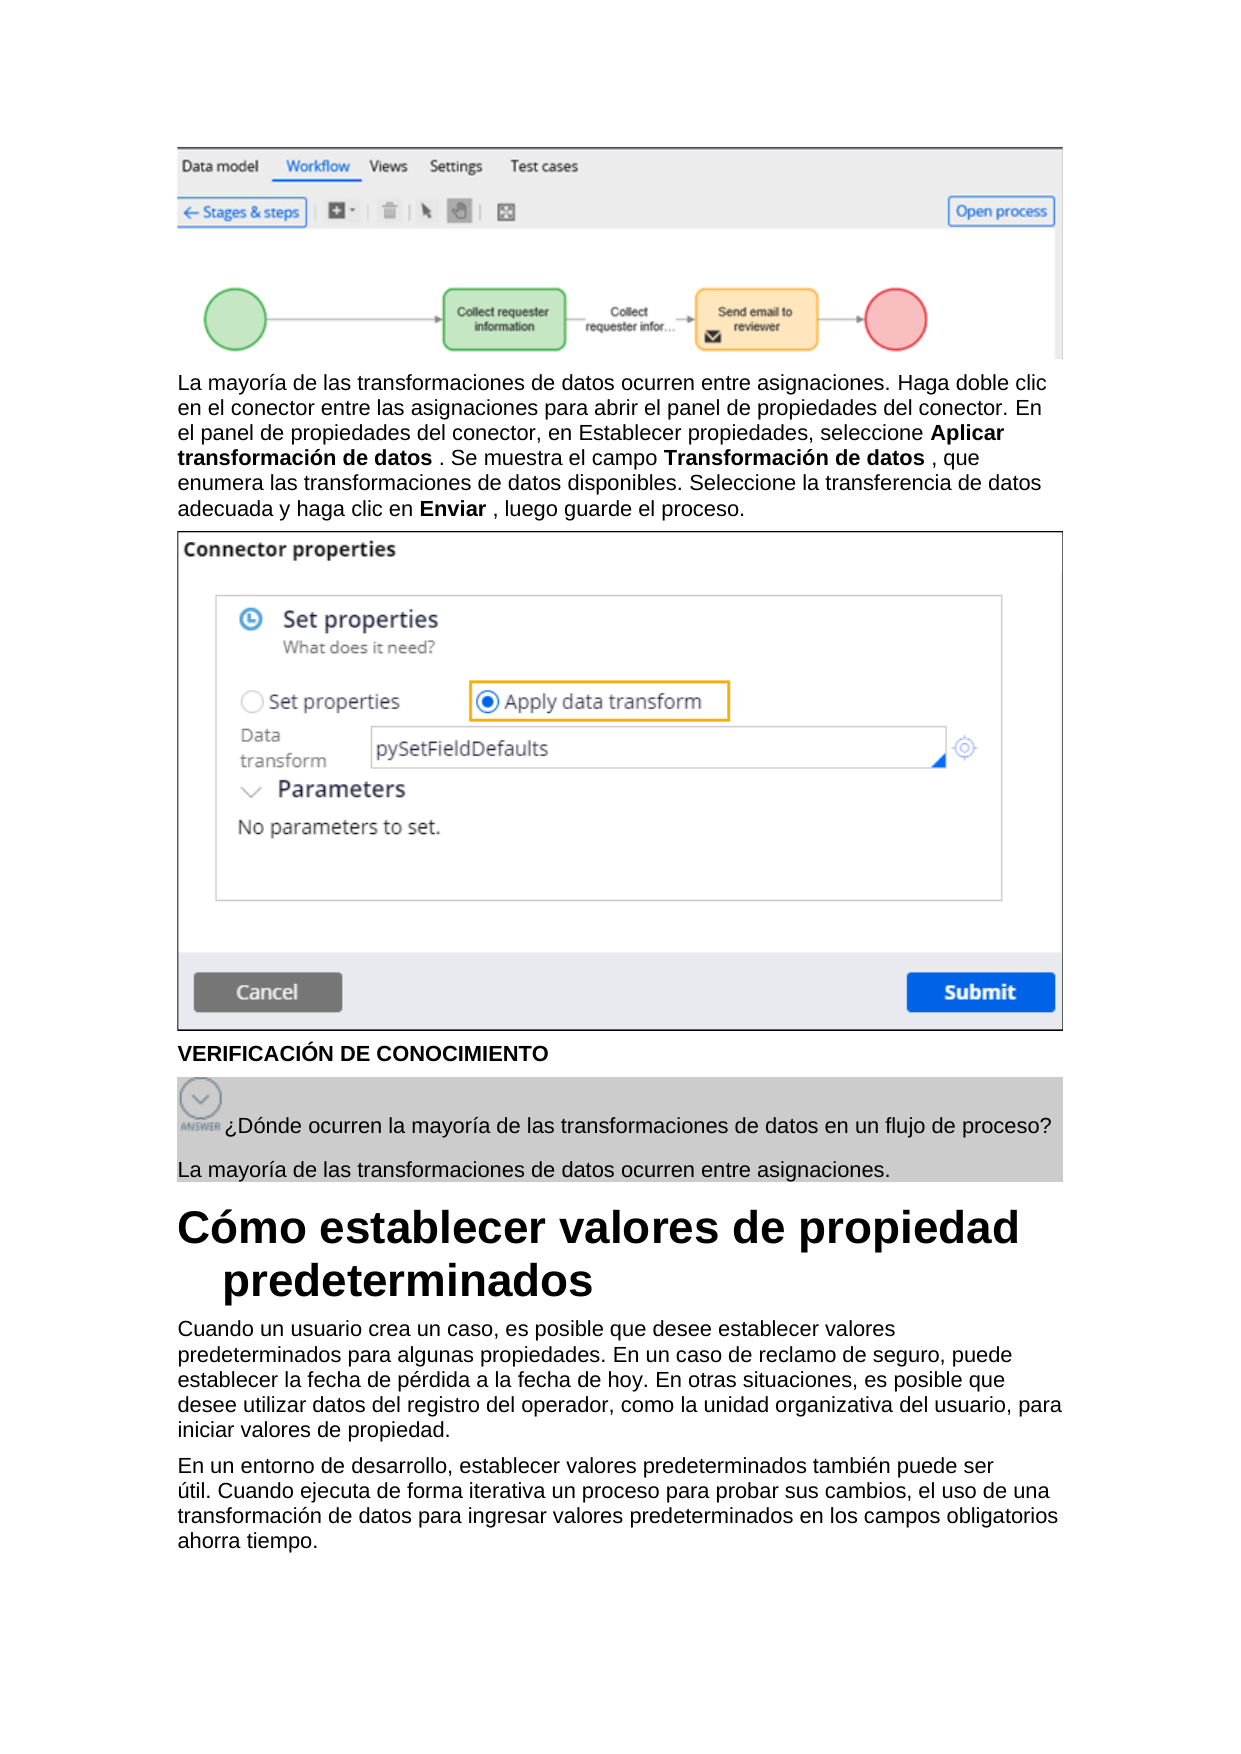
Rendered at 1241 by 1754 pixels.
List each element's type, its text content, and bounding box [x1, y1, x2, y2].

subtitle Cómo establecer valores de propiedad predeterminados [177, 1200, 1063, 1306]
text VERIFICACIÓN DE CONOCIMIENTO [177, 1041, 1063, 1067]
picture [177, 1077, 224, 1134]
text La mayoría de las transformaciones de datos ocurren entre asignaciones. Haga doble clic en el conector entre las asignaciones para abrir el panel de propiedades del conector. En el panel de propiedades del conector, en Establecer propiedades, seleccione Aplicar transformación de datos . Se muestra el campo Transformación de datos , que enumera las transformaciones de datos disponibles. Seleccione la transferencia de datos adecuada y haga clic en Enviar , luego guarde el proceso. [177, 369, 1063, 521]
text ¿Dónde ocurren la mayoría de las transformaciones de datos en un flujo de proceso? [177, 1077, 1063, 1138]
text La mayoría de las transformaciones de datos ocurren entre asignaciones. [177, 1157, 1063, 1182]
text Cuando un usuario crea un caso, es posible que desee establecer valores predeterminados para algunas propiedades. En un caso de reclamo de seguro, puede establecer la fecha de pérdida a la fecha de hoy. En otras situaciones, es posible que desee utilizar datos del registro del operador, como la unidad organizativa del usuario, para iniciar valores de propiedad. [177, 1316, 1063, 1442]
picture [177, 147, 1063, 359]
picture [177, 531, 1063, 1031]
text En un entorno de desarrollo, establecer valores predeterminados también puede ser útil. Cuando ejecuta de forma iterativa un proceso para probar sus cambios, el uso de una transformación de datos para ingresar valores predeterminados en los campos obligatorios ahorra tiempo. [177, 1453, 1063, 1553]
